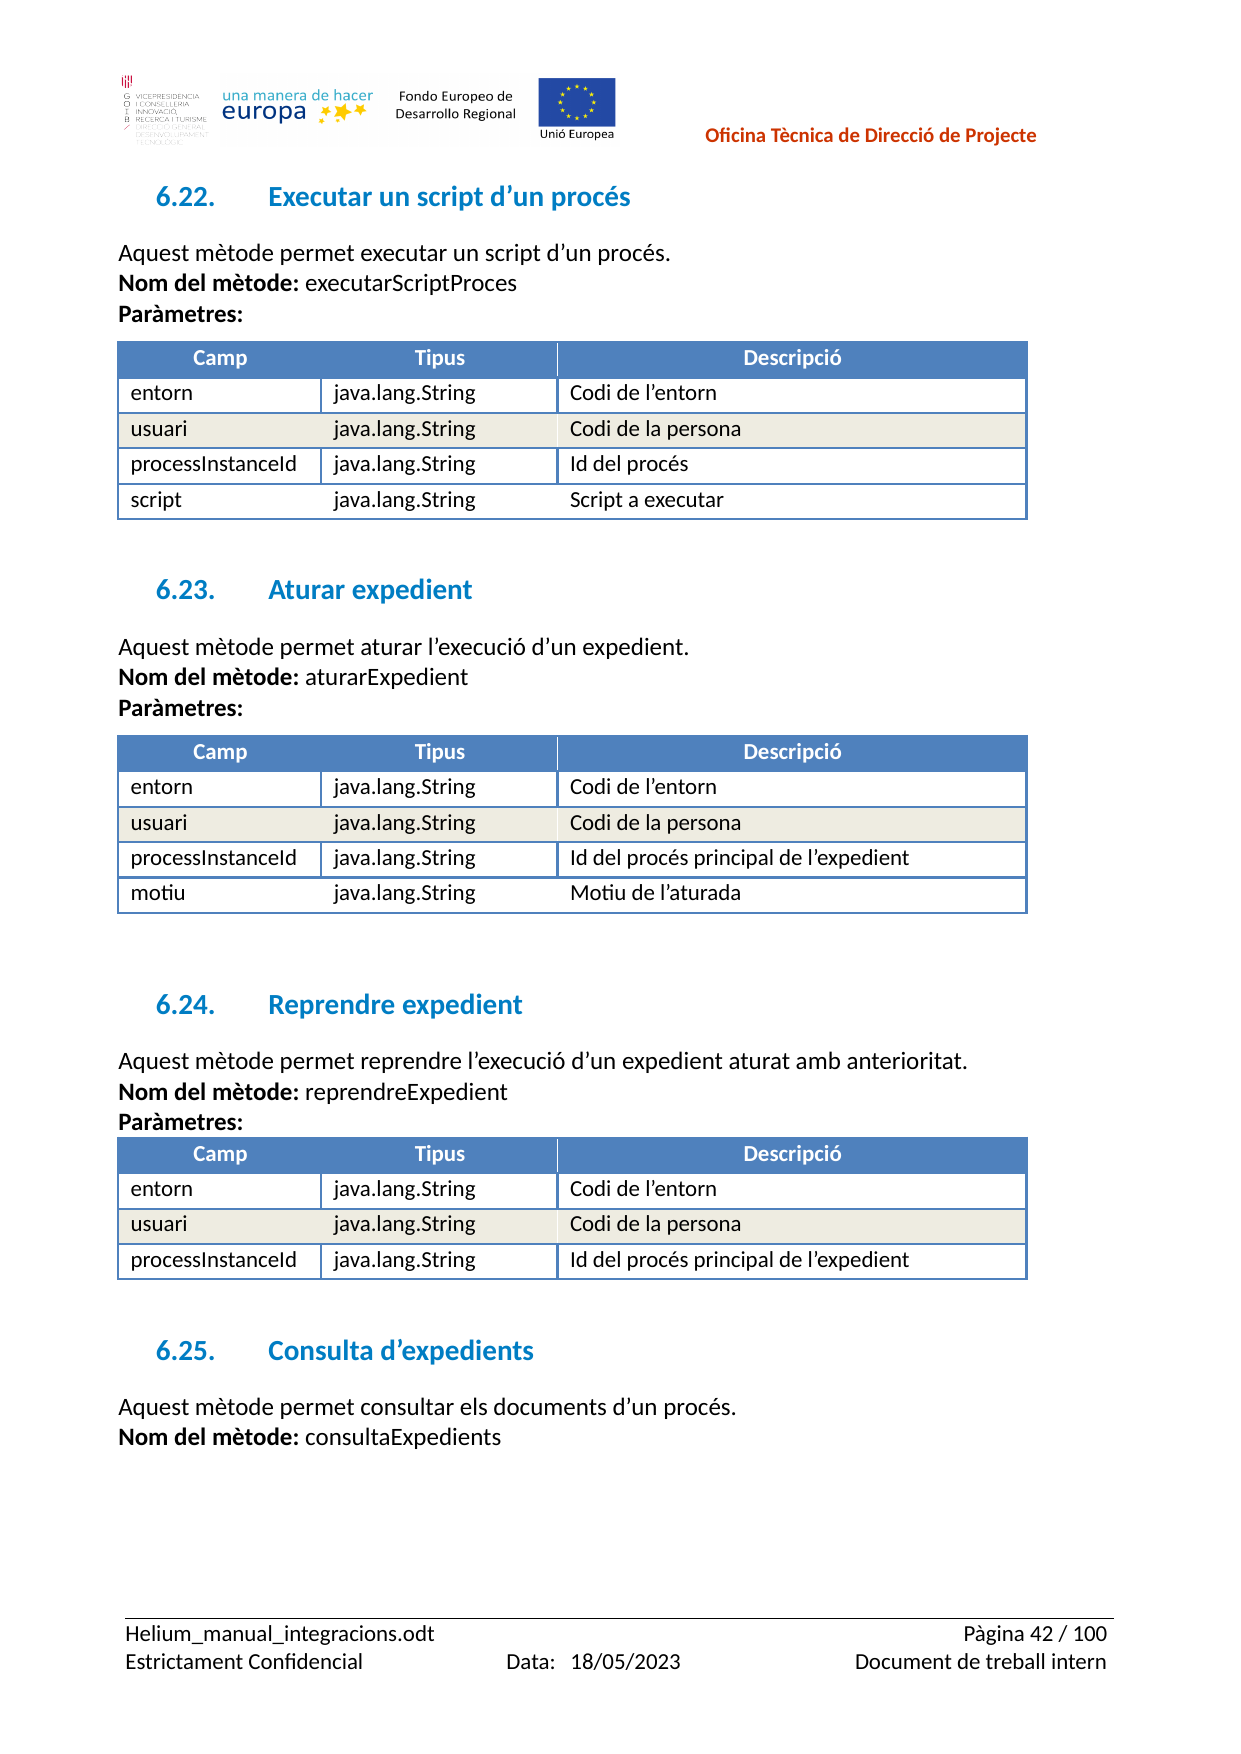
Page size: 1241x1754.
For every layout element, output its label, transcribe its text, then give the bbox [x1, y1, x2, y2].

text Aquest mètode permet executar un script d’un procés. [118, 237, 1122, 267]
table_header Tipus [321, 737, 557, 770]
table_cell processInstanceId [119, 843, 320, 876]
table_cell processInstanceId [119, 449, 320, 483]
subtitle Executar un script d’un procés [156, 178, 1122, 213]
table_cell entorn [119, 379, 320, 412]
table_header Descripció [558, 737, 1025, 770]
table_header Descripció [558, 343, 1025, 376]
table_cell Codi de l’entorn [559, 1174, 1025, 1207]
table_cell motiu [119, 879, 321, 912]
table_cell Codi de la persona [558, 808, 1025, 841]
table_cell Codi de la persona [558, 414, 1025, 447]
table_cell Codi de l’entorn [559, 379, 1025, 412]
table_cell Codi de la persona [558, 1210, 1025, 1243]
table_header Tipus [321, 1139, 557, 1172]
text Aquest mètode permet aturar l’execució d’un expedient. [118, 631, 1122, 661]
table_cell java.lang.String [322, 379, 556, 412]
table_cell java.lang.String [322, 1174, 556, 1207]
table_cell java.lang.String [321, 808, 557, 841]
table_cell Id del procés principal de l’expedient [559, 1245, 1025, 1278]
text Nom del mètode: consultaExpedients [118, 1421, 1122, 1482]
table_header Camp [119, 343, 321, 376]
table_cell script [119, 485, 321, 518]
text Nom del mètode: reprendreExpedient Paràmetres: [118, 1076, 1122, 1137]
table_cell entorn [119, 772, 320, 806]
table_cell Id del procés [559, 449, 1025, 483]
table_cell java.lang.String [321, 485, 557, 518]
table_header Camp [119, 1139, 321, 1172]
table_cell usuari [119, 414, 321, 447]
subtitle Consulta d’expedients [156, 1332, 1122, 1367]
table_cell usuari [119, 1210, 321, 1243]
table_cell usuari [119, 808, 321, 841]
table_cell entorn [119, 1174, 320, 1207]
table_cell java.lang.String [322, 843, 556, 876]
table_header Descripció [558, 1139, 1025, 1172]
table_cell java.lang.String [322, 449, 556, 483]
table_cell Codi de l’entorn [559, 772, 1025, 806]
picture [118, 73, 213, 147]
table_cell Motiu de l’aturada [558, 879, 1025, 912]
table_cell java.lang.String [321, 1210, 557, 1243]
table_cell Script a executar [558, 485, 1025, 518]
table_cell java.lang.String [321, 414, 557, 447]
table_cell Id del procés principal de l’expedient [559, 843, 1025, 876]
text Aquest mètode permet consultar els documents d’un procés. [118, 1391, 1122, 1421]
table_header Tipus [321, 343, 557, 376]
text Nom del mètode: aturarExpedient Paràmetres: [118, 661, 1122, 722]
text Aquest mètode permet reprendre l’execució d’un expedient aturat amb anterioritat. [118, 1045, 1122, 1076]
subtitle Reprendre expedient [156, 986, 1122, 1021]
table_header Camp [119, 737, 321, 770]
subtitle Aturar expedient [156, 571, 1122, 607]
table_cell java.lang.String [322, 1245, 556, 1278]
text Nom del mètode: executarScriptProces Paràmetres: [118, 267, 1122, 328]
table_cell java.lang.String [322, 772, 556, 806]
table_cell java.lang.String [321, 879, 557, 912]
picture [219, 73, 621, 147]
table_cell processInstanceId [119, 1245, 320, 1278]
